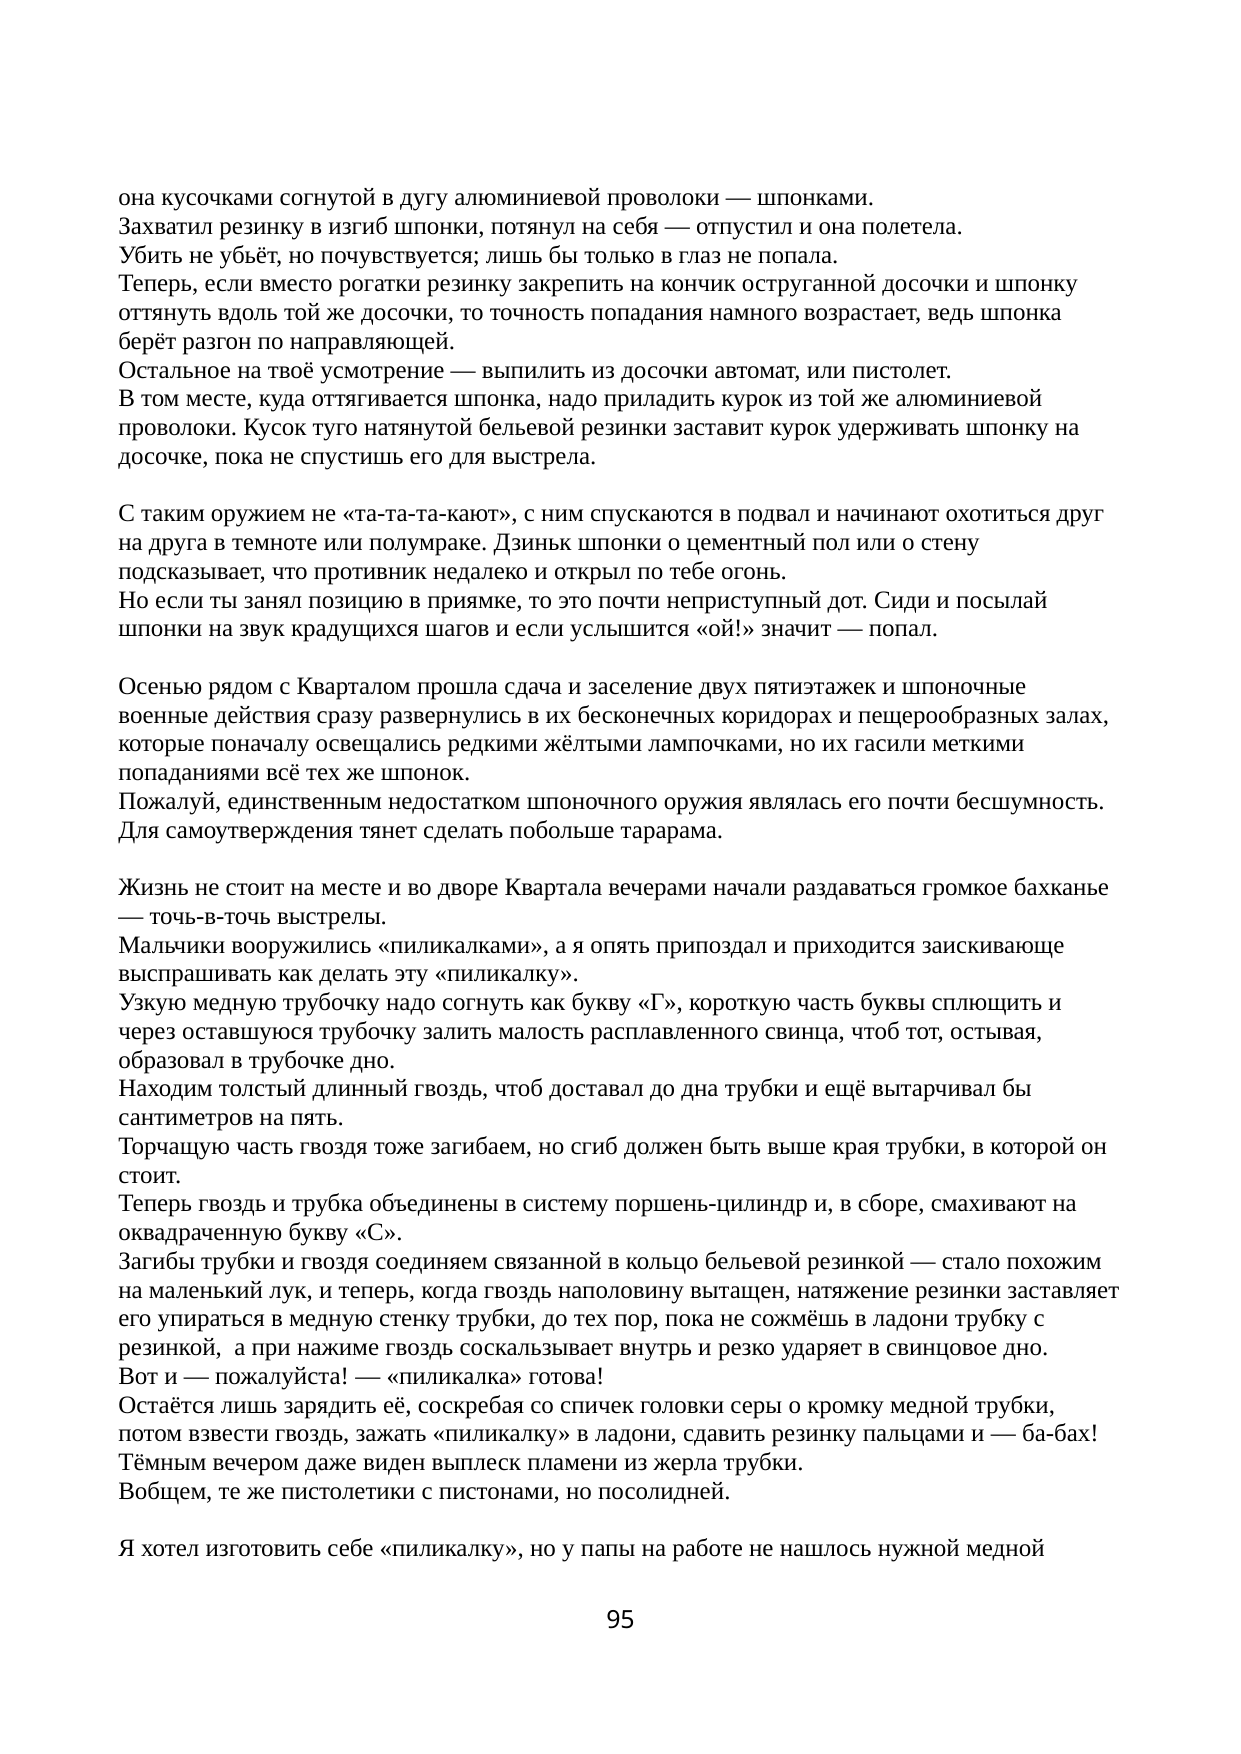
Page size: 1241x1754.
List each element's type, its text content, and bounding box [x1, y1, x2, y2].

text Я хотел изготовить себе «пиликалку», но у папы на работе не нашлось нужной медной [118, 1533, 1122, 1562]
text Жизнь не стоит на месте и во дворе Квартала вечерами начали раздаваться громкое бахканье — точь-в-точь выстрелы. [118, 872, 1122, 930]
text Мальчики вооружились «пиликалками», а я опять припоздал и приходится заискивающе выспрашивать как делать эту «пиликалку». [118, 930, 1122, 987]
text Вобщем, те же пистолетики с пистонами, но посолидней. [118, 1476, 1122, 1505]
text Остальное на твоё усмотрение — выпилить из досочки автомат, или пистолет. [118, 355, 1122, 383]
text В том месте, куда оттягивается шпонка, надо приладить курок из той же алюминиевой проволоки. Кусок туго натянутой бельевой резинки заставит курок удерживать шпонку на досочке, пока не спустишь его для выстрела. [118, 383, 1122, 470]
text Остаётся лишь зарядить её, соскребая со спичек головки серы о кромку медной трубки, потом взвести гвоздь, зажать «пиликалку» в ладони, сдавить резинку пальцами и — ба-бах! [118, 1390, 1122, 1447]
text она кусочками согнутой в дугу алюминиевой проволоки — шпонками. [118, 182, 1122, 211]
text Загибы трубки и гвоздя соединяем связанной в кольцо бельевой резинкой — стало похожим на маленький лук, и теперь, когда гвоздь наполовину вытащен, натяжение резинки заставляет его упираться в медную стенку трубки, до тех пор, пока не сожмёшь в ладони трубку с резинкой, а при нажиме гвоздь соскальзывает внутрь и резко ударяет в свинцовое дно. [118, 1246, 1122, 1361]
text Пожалуй, единственным недостатком шпоночного оружия являлась его почти бесшумность. Для самоутверждения тянет сделать побольше тарарама. [118, 786, 1122, 843]
text Захватил резинку в изгиб шпонки, потянул на себя — отпустил и она полетела. [118, 211, 1122, 240]
text С таким оружием не «та-та-та-кают», с ним спускаются в подвал и начинают охотиться друг на друга в темноте или полумраке. Дзиньк шпонки о цементный пол или о стену подсказывает, что противник недалеко и открыл по тебе огонь. [118, 498, 1122, 585]
text Торчащую часть гвоздя тоже загибаем, но сгиб должен быть выше края трубки, в которой он стоит. [118, 1131, 1122, 1188]
text Вот и — пожалуйста! — «пиликалка» готова! [118, 1361, 1122, 1390]
text Теперь гвоздь и трубка объединены в систему поршень-цилиндр и, в сборе, смахивают на оквадраченную букву «С». [118, 1188, 1122, 1246]
text Но если ты занял позицию в приямке, то это почти неприступный дот. Сиди и посылай шпонки на звук крадущихся шагов и если услышится «ой!» значит — попал. [118, 585, 1122, 642]
text Узкую медную трубочку надо согнуть как букву «Г», короткую часть буквы сплющить и через оставшуюся трубочку залить малость расплавленного свинца, чтоб тот, остывая, образовал в трубочке дно. [118, 987, 1122, 1073]
text Осенью рядом с Кварталом прошла сдача и заселение двух пятиэтажек и шпоночные военные действия сразу развернулись в их бесконечных коридорах и пещерообразных залах, которые поначалу освещались редкими жёлтыми лампочками, но их гасили меткими попаданиями всё тех же шпонок. [118, 671, 1122, 786]
text Убить не убьёт, но почувствуется; лишь бы только в глаз не попала. [118, 240, 1122, 268]
text Теперь, если вместо рогатки резинку закрепить на кончик оструганной досочки и шпонку оттянуть вдоль той же досочки, то точность попадания намного возрастает, ведь шпонка берёт разгон по направляющей. [118, 268, 1122, 355]
text Тёмным вечером даже виден выплеск пламени из жерла трубки. [118, 1447, 1122, 1476]
text Находим толстый длинный гвоздь, чтоб доставал до дна трубки и ещё вытарчивал бы сантиметров на пять. [118, 1073, 1122, 1131]
